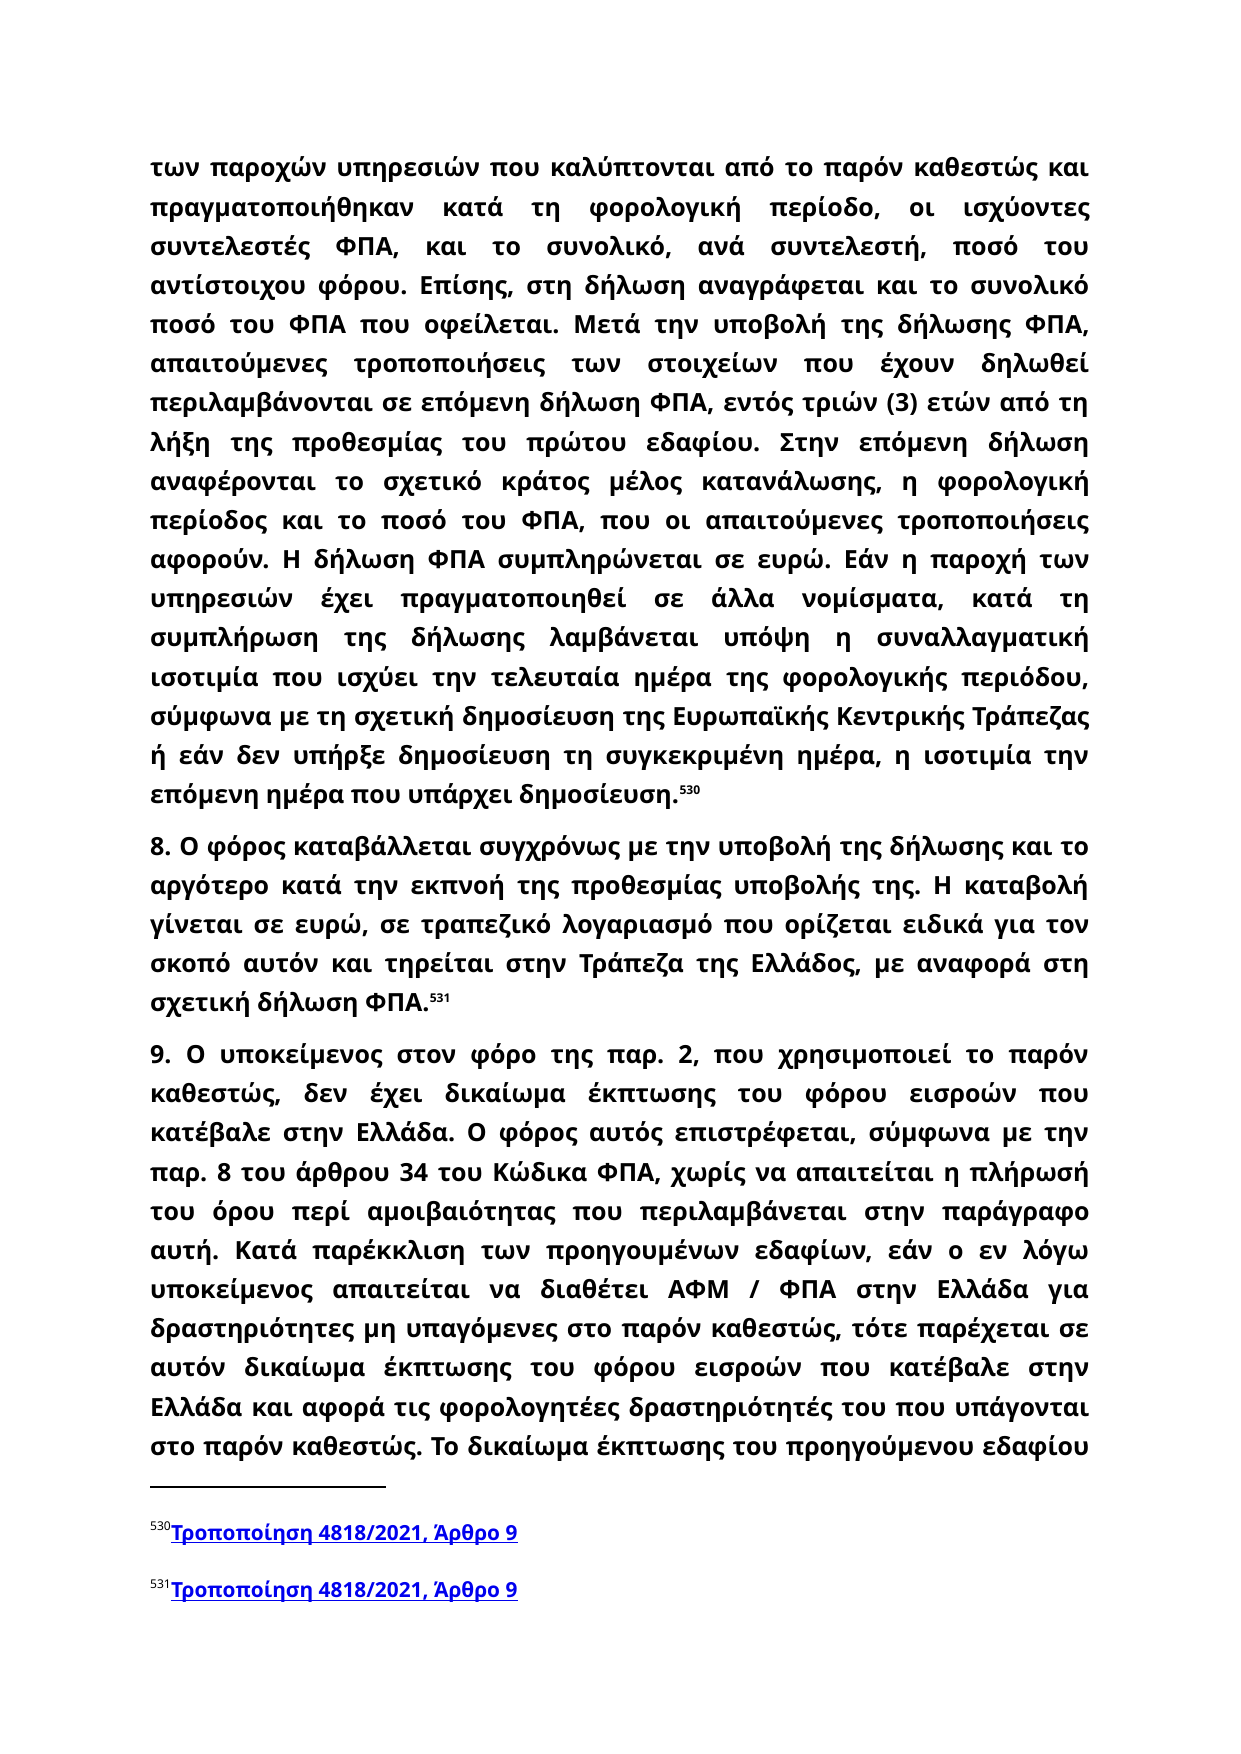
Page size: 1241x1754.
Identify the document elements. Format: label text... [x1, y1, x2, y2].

text Τροποποίηση 4818/2021, Άρθρο 9 [150, 1518, 1090, 1546]
text των παροχών υπηρεσιών που καλύπτονται από το παρόν καθεστώς και πραγματοποιήθηκαν κατά τη φορολογική περίοδο, οι ισχύοντες συντελεστές ΦΠΑ, και το συνολικό, ανά συντελεστή, ποσό του αντίστοιχου φόρου. Επίσης, στη δήλωση αναγράφεται και το συνολικό ποσό του ΦΠΑ που οφείλεται. Μετά την υποβολή της δήλωσης ΦΠΑ, απαιτούμενες τροποποιήσεις των στοιχείων που έχουν δηλωθεί περιλαμβάνονται σε επόμενη δήλωση ΦΠΑ, εντός τριών (3) ετών από τη λήξη της προθεσμίας του πρώτου εδαφίου. Στην επόμενη δήλωση αναφέρονται το σχετικό κράτος μέλος κατανάλωσης, η φορολογική περίοδος και το ποσό του ΦΠΑ, που οι απαιτούμενες τροποποιήσεις αφορούν. Η δήλωση ΦΠΑ συμπληρώνεται σε ευρώ. Εάν η παροχή των υπηρεσιών έχει πραγματοποιηθεί σε άλλα νομίσματα, κατά τη συμπλήρωση της δήλωσης λαμβάνεται υπόψη η συναλλαγματική ισοτιμία που ισχύει την τελευταία ημέρα της φορολογικής περιόδου, σύμφωνα με τη σχετική δημοσίευση της Ευρωπαϊκής Κεντρικής Τράπεζας ή εάν δεν υπήρξε δημοσίευση τη συγκεκριμένη ημέρα, η ισοτιμία την επόμενη ημέρα που υπάρχει δημοσίευση. [150, 150, 1090, 811]
text 8. Ο φόρος καταβάλλεται συγχρόνως με την υποβολή της δήλωσης και το αργότερο κατά την εκπνοή της προθεσμίας υποβολής της. Η καταβολή γίνεται σε ευρώ, σε τραπεζικό λογαριασμό που ορίζεται ειδικά για τον σκοπό αυτόν και τηρείται στην Τράπεζα της Ελλάδος, με αναφορά στη σχετική δήλωση ΦΠΑ. [150, 828, 1090, 1019]
text Τροποποίηση 4818/2021, Άρθρο 9 [150, 1576, 1090, 1604]
text 9. Ο υποκείμενος στον φόρο της παρ. 2, που χρησιμοποιεί το παρόν καθεστώς, δεν έχει δικαίωμα έκπτωσης του φόρου εισροών που κατέβαλε στην Ελλάδα. Ο φόρος αυτός επιστρέφεται, σύμφωνα με την παρ. 8 του άρθρου 34 του Κώδικα ΦΠΑ, χωρίς να απαιτείται η πλήρωσή του όρου περί αμοιβαιότητας που περιλαμβάνεται στην παράγραφο αυτή. Κατά παρέκκλιση των προηγουμένων εδαφίων, εάν ο εν λόγω υποκείμενος απαιτείται να διαθέτει ΑΦΜ / ΦΠΑ στην Ελλάδα για δραστηριότητες μη υπαγόμενες στο παρόν καθεστώς, τότε παρέχεται σε αυτόν δικαίωμα έκπτωσης του φόρου εισροών που κατέβαλε στην Ελλάδα και αφορά τις φορολογητέες δραστηριότητές του που υπάγονται στο παρόν καθεστώς. Το δικαίωμα έκπτωσης του προηγούμενου εδαφίου [150, 1037, 1090, 1462]
